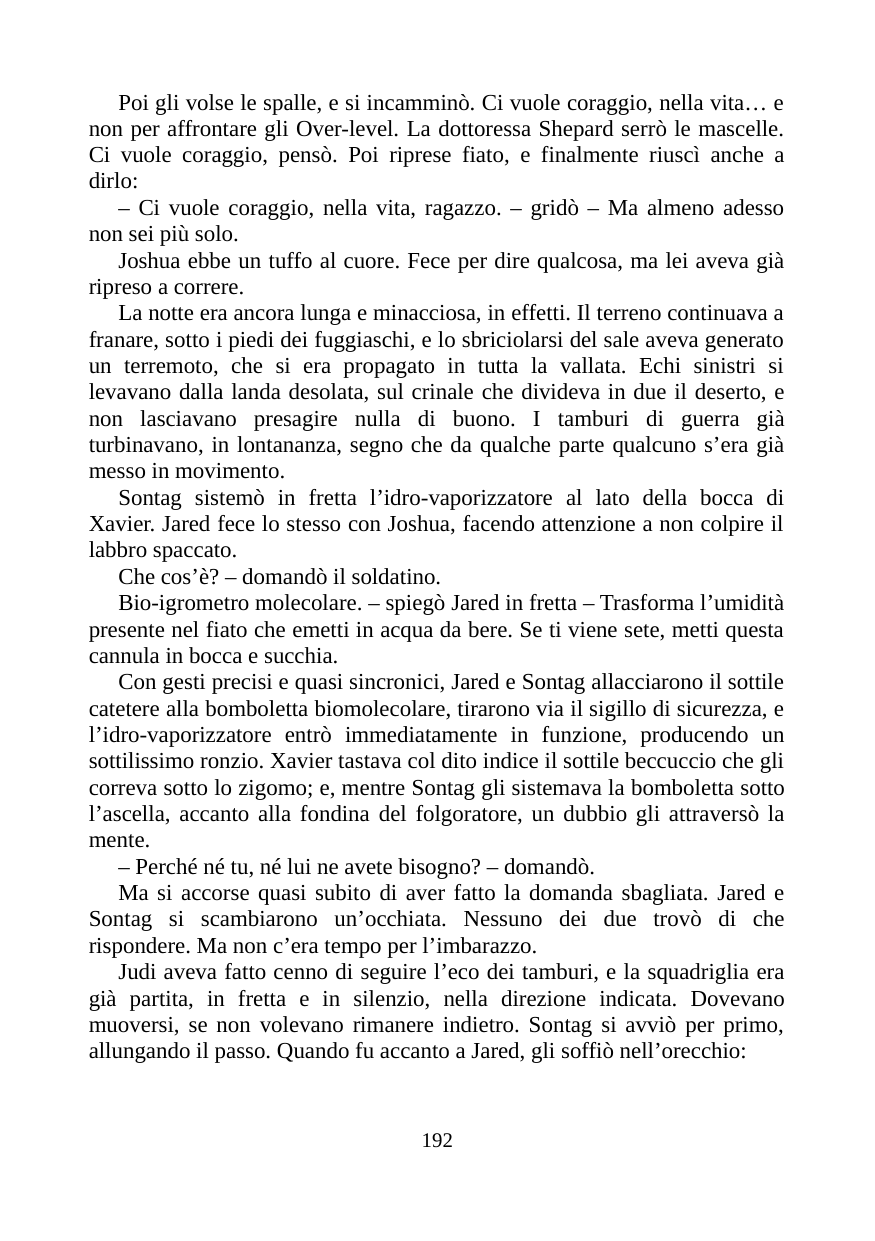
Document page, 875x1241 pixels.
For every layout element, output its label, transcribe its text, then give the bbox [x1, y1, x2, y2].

text Bio-igrometro molecolare. – spiegò Jared in fretta – Trasforma l’umidità presente nel fiato che emetti in acqua da bere. Se ti viene sete, metti questa cannula in bocca e succhia. [88, 589, 786, 668]
text Joshua ebbe un tuffo al cuore. Fece per dire qualcosa, ma lei aveva già ripreso a correre. [88, 247, 786, 299]
text – Perché né tu, né lui ne avete bisogno? – domandò. [88, 853, 786, 879]
text – Ci vuole coraggio, nella vita, ragazzo. – gridò – Ma almeno adesso non sei più solo. [88, 194, 786, 247]
text Judi aveva fatto cenno di seguire l’eco dei tamburi, e la squadriglia era già partita, in fretta e in silenzio, nella direzione indicata. Dovevano muoversi, se non volevano rimanere indietro. Sontag si avviò per primo, allungando il passo. Quando fu accanto a Jared, gli soffiò nell’orecchio: [88, 958, 786, 1064]
text La notte era ancora lunga e minacciosa, in effetti. Il terreno continuava a franare, sotto i piedi dei fuggiaschi, e lo sbriciolarsi del sale aveva generato un terremoto, che si era propagato in tutta la vallata. Echi sinistri si levavano dalla landa desolata, sul crinale che divideva in due il deserto, e non lasciavano presagire nulla di buono. I tamburi di guerra già turbinavano, in lontananza, segno che da qualche parte qualcuno s’era già messo in movimento. [88, 299, 786, 484]
text Ma si accorse quasi subito di aver fatto la domanda sbagliata. Jared e Sontag si scambiarono un’occhiata. Nessuno dei due trovò di che rispondere. Ma non c’era tempo per l’imbarazzo. [88, 879, 786, 958]
text Poi gli volse le spalle, e si incamminò. Ci vuole coraggio, nella vita… e non per affrontare gli Over-level. La dottoressa Shepard serrò le mascelle. Ci vuole coraggio, pensò. Poi riprese fiato, e finalmente riuscì anche a dirlo: [88, 88, 786, 194]
text Che cos’è? – domandò il soldatino. [88, 563, 786, 589]
text Con gesti precisi e quasi sincronici, Jared e Sontag allacciarono il sottile catetere alla bomboletta biomolecolare, tirarono via il sigillo di sicurezza, e l’idro-vaporizzatore entrò immediatamente in funzione, producendo un sottilissimo ronzio. Xavier tastava col dito indice il sottile beccuccio che gli correva sotto lo zigomo; e, mentre Sontag gli sistemava la bomboletta sotto l’ascella, accanto alla fondina del folgoratore, un dubbio gli attraversò la mente. [88, 668, 786, 853]
text Sontag sistemò in fretta l’idro-vaporizzatore al lato della bocca di Xavier. Jared fece lo stesso con Joshua, facendo attenzione a non colpire il labbro spaccato. [88, 484, 786, 563]
